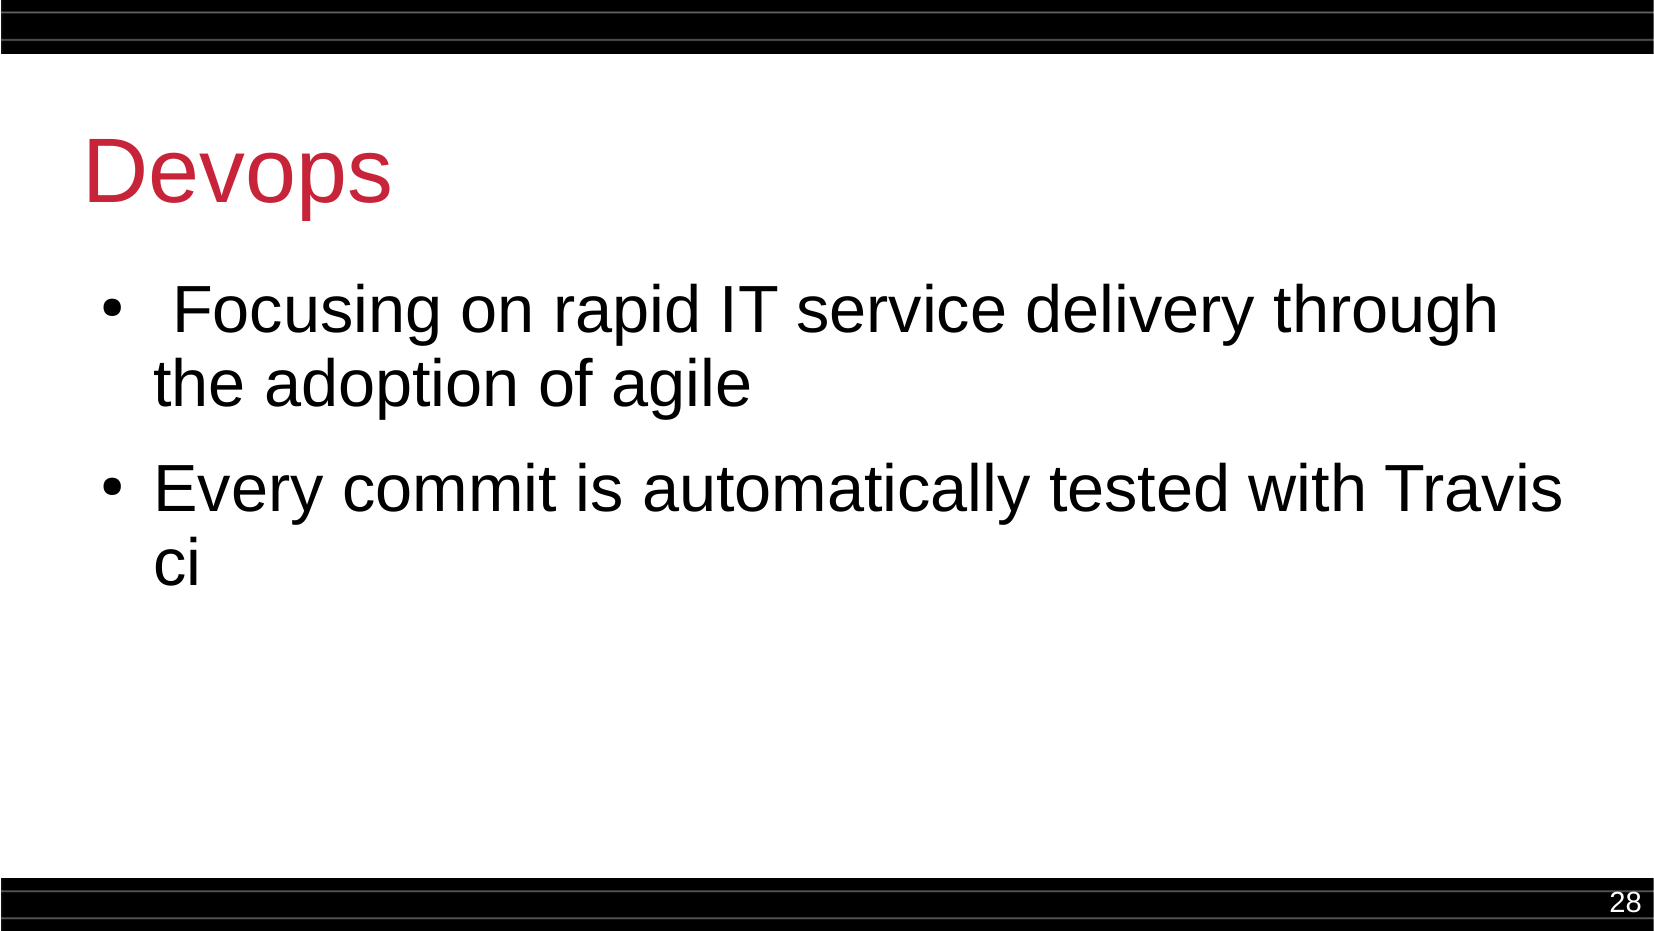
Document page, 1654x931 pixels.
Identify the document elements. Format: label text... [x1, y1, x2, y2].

list Focusing on rapid IT service delivery through the adoption of agile Every commit is automatically tested with Travis ci [82, 271, 1571, 758]
title Devops [82, 92, 1571, 249]
picture [1, 0, 1654, 54]
picture [1, 878, 1654, 931]
